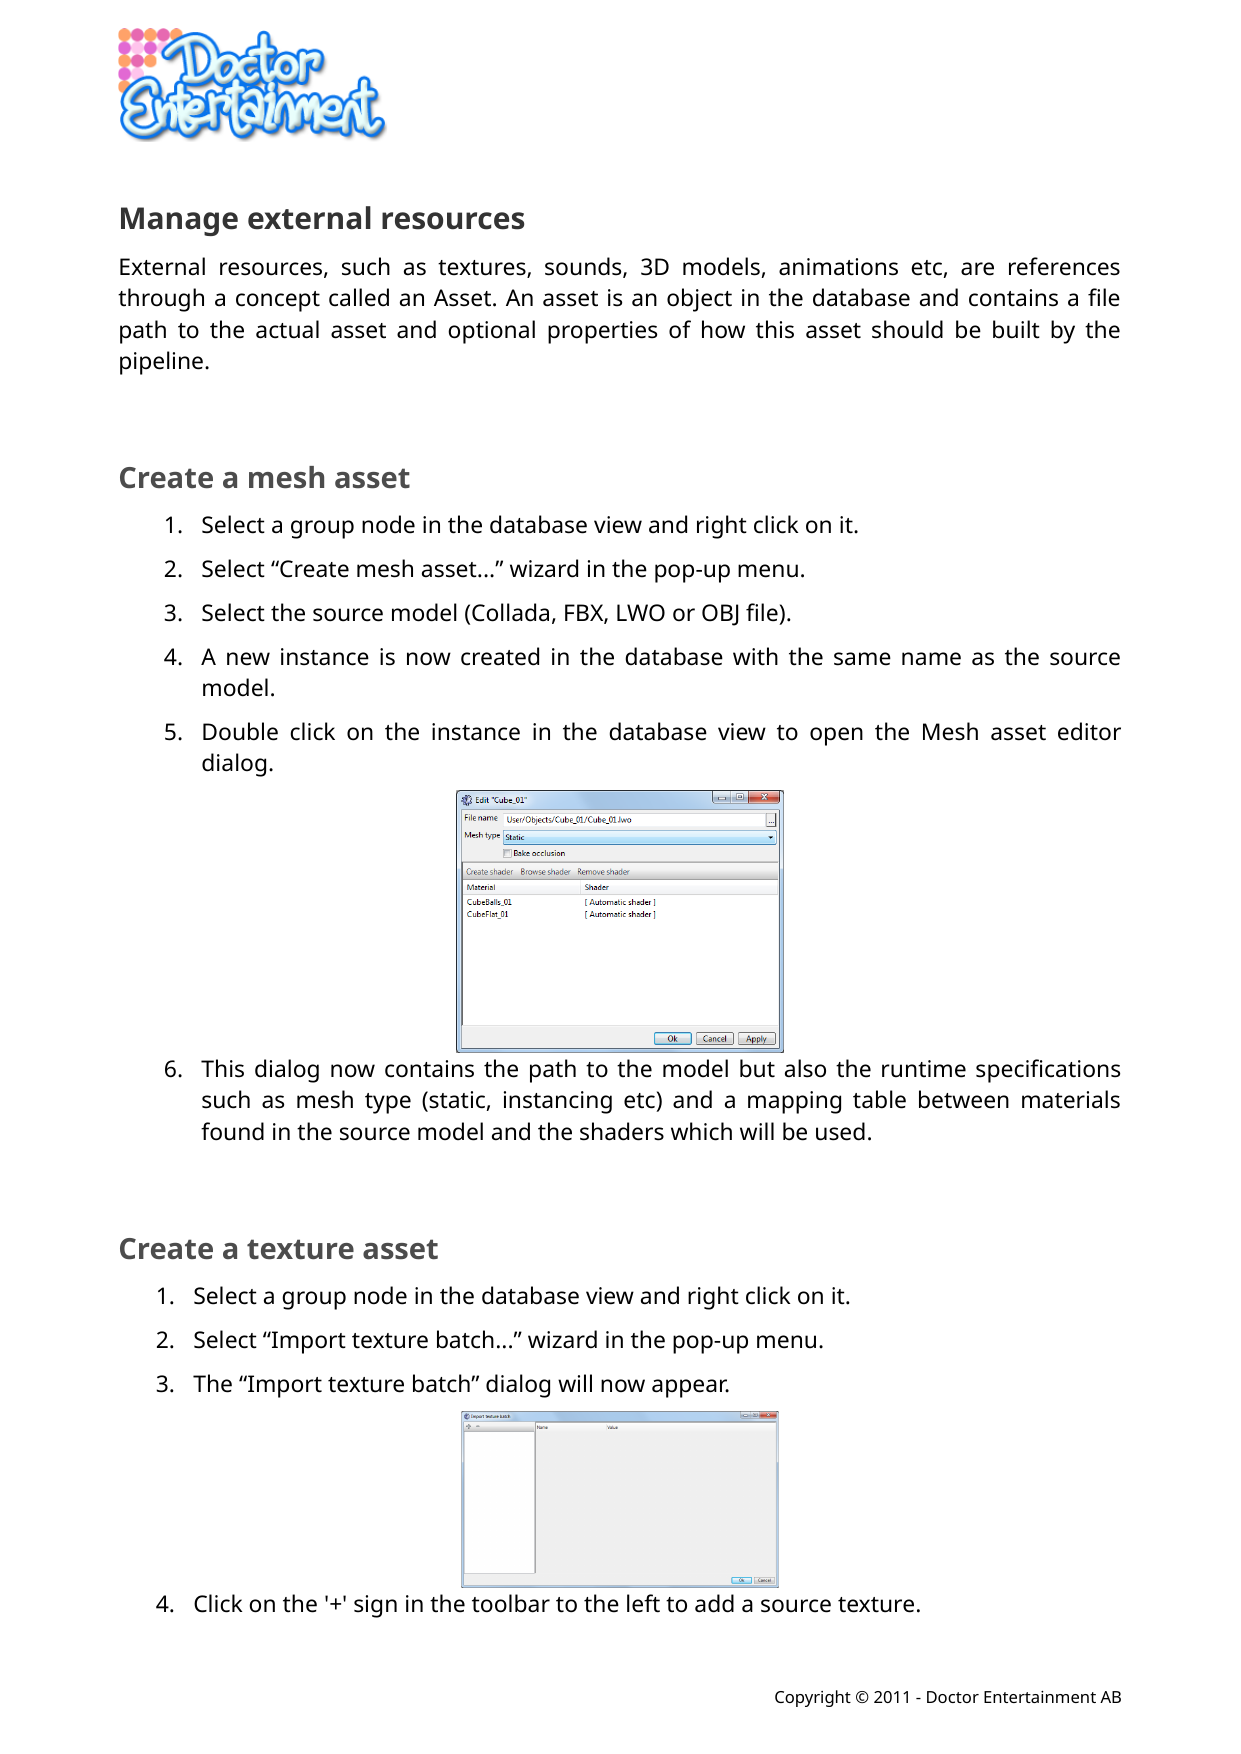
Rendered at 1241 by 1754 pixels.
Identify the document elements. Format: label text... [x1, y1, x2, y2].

subtitle Create a texture asset [118, 1228, 1122, 1268]
picture [456, 790, 784, 1053]
list A new instance is now created in the database with the same name as the source model. [164, 641, 1122, 703]
list Select the source model (Collada, FBX, LWO or OBJ file). [164, 597, 1122, 628]
list Select “Create mesh asset...” wizard in the pop-up menu. [164, 553, 1122, 584]
subtitle Manage external resources [118, 198, 1122, 238]
list Select a group node in the database view and right click on it. [164, 509, 1122, 541]
list Double click on the instance in the database view to open the Mesh asset editor dialog. [164, 716, 1122, 778]
subtitle Create a mesh asset [118, 457, 1122, 497]
list The “Import texture batch” dialog will now appear. [156, 1368, 1122, 1399]
list Select “Import texture batch...” wizard in the pop-up menu. [156, 1324, 1122, 1355]
picture [461, 1411, 779, 1588]
text External resources, such as textures, sounds, 3D models, animations etc, are references through a concept called an Asset. An asset is an object in the database and contains a file path to the actual asset and optional properties of how this asset should be built by the pipeline. [118, 251, 1122, 376]
list This dialog now contains the path to the model but also the runtime specifications such as mesh type (static, instancing etc) and a mapping table between materials found in the source model and the shaders which will be used. [164, 1053, 1122, 1147]
list Select a group node in the database view and right click on it. [156, 1280, 1122, 1311]
list Click on the '+' sign in the toolbar to the left to add a source texture. [156, 1588, 1122, 1619]
